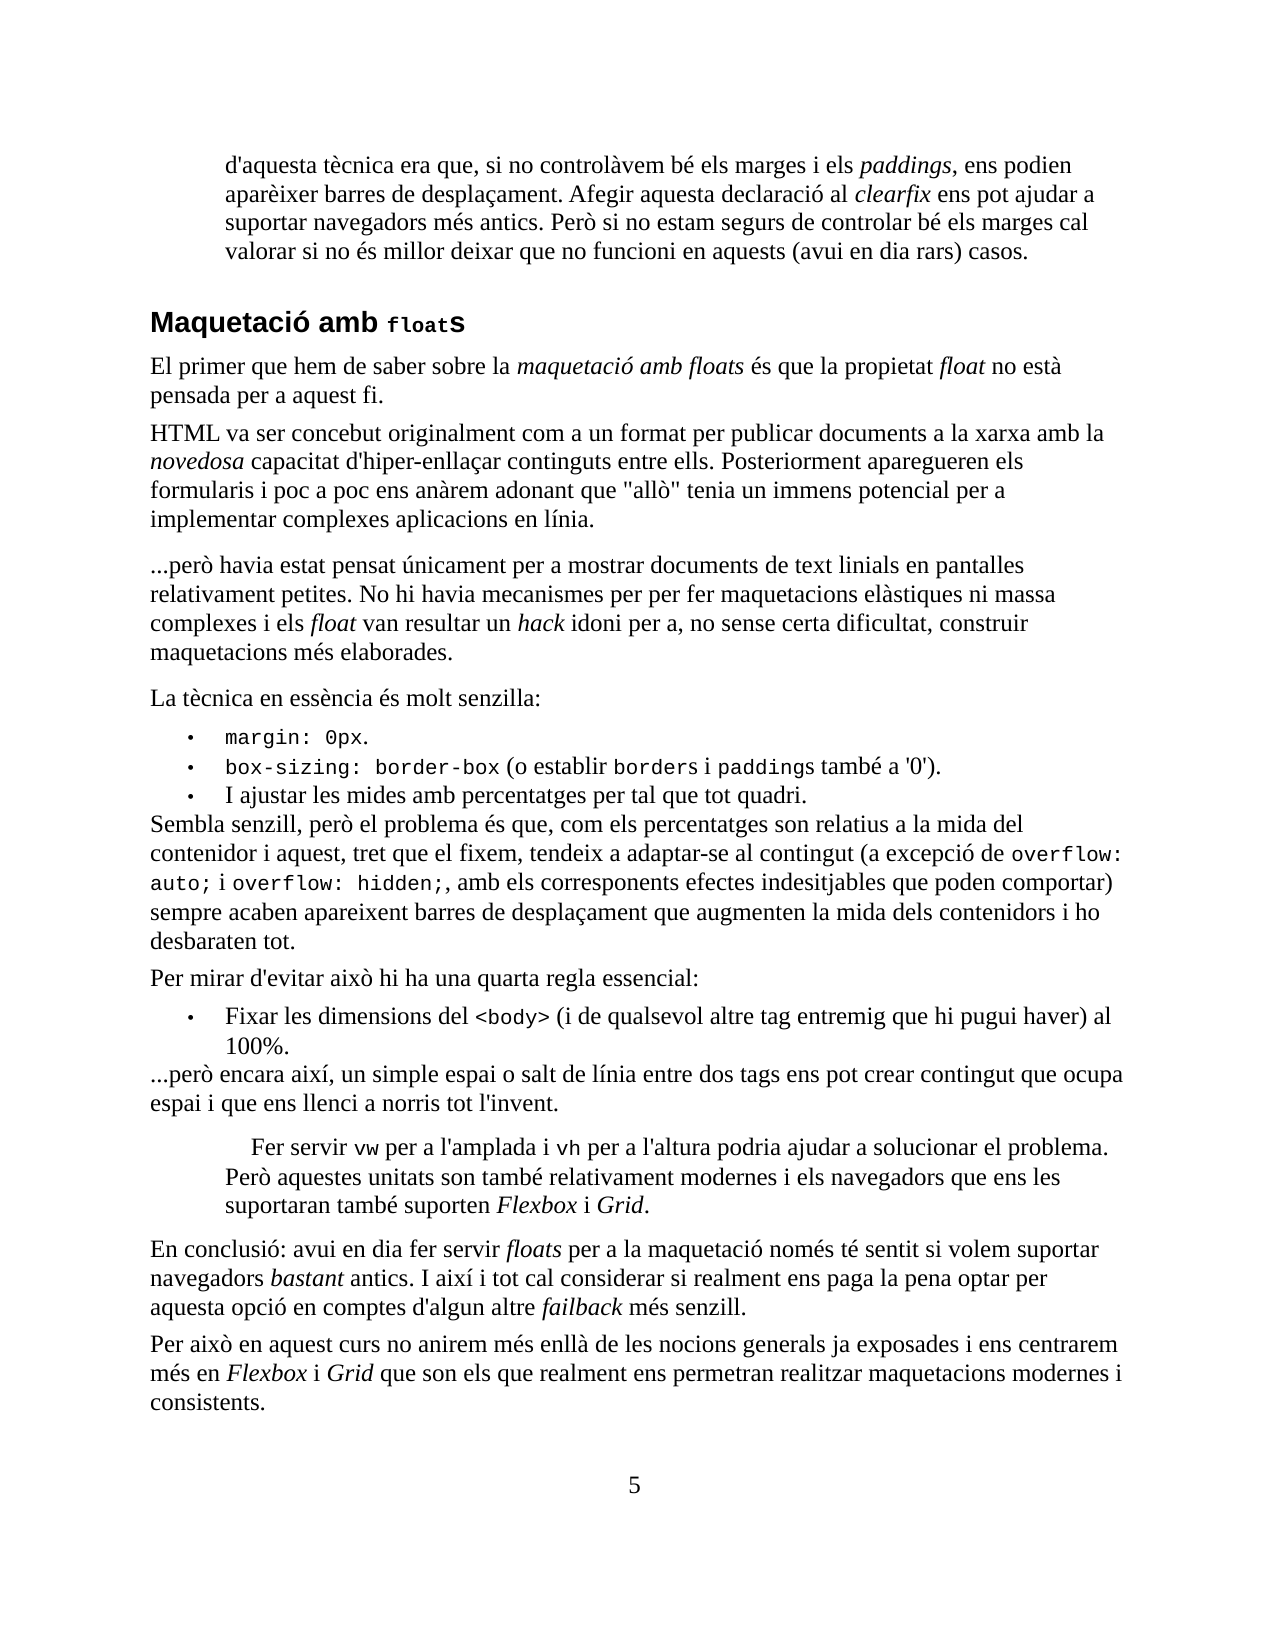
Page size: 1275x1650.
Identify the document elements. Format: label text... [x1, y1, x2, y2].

list I ajustar les mides amb percentatges per tal que tot quadri. [187, 780, 1125, 809]
text En conclusió: avui en dia fer servir floats per a la maquetació només té sentit si volem suportar navegadors bastant antics. I així i tot cal considerar si realment ens paga la pena optar per aquesta opció en comptes d'algun altre failback més senzill. [150, 1234, 1125, 1320]
list Fixar les dimensions del <body> (i de qualsevol altre tag entremig que hi pugui haver) al 100%. [187, 1001, 1125, 1059]
text ...però encara així, un simple espai o salt de línia entre dos tags ens pot crear contingut que ocupa espai i que ens llenci a norris tot l'invent. [150, 1059, 1125, 1117]
text d'aquesta tècnica era que, si no controlàvem bé els marges i els paddings, ens podien aparèixer barres de desplaçament. Afegir aquesta declaració al clearfix ens pot ajudar a suportar navegadors més antics. Però si no estam segurs de controlar bé els marges cal valorar si no és millor deixar que no funcioni en aquests (avui en dia rars) casos. [225, 150, 1125, 265]
text Sembla senzill, però el problema és que, com els percentatges son relatius a la mida del contenidor i aquest, tret que el fixem, tendeix a adaptar-se al contingut (a excepció de overflow: auto; i overflow: hidden;, amb els corresponents efectes indesitjables que poden comportar) sempre acaben apareixent barres de desplaçament que augmenten la mida dels contenidors i ho desbaraten tot. [150, 809, 1125, 954]
text La tècnica en essència és molt senzilla: [150, 683, 1125, 712]
text Per això en aquest curs no anirem més enllà de les nocions generals ja exposades i ens centrarem més en Flexbox i Grid que son els que realment ens permetran realitzar maquetacions modernes i consistents. [150, 1329, 1125, 1416]
text Per mirar d'evitar això hi ha una quarta regla essencial: [150, 963, 1125, 992]
text HTML va ser concebut originalment com a un format per publicar documents a la xarxa amb la novedosa capacitat d'hiper-enllaçar continguts entre ells. Posteriorment aparegueren els formularis i poc a poc ens anàrem adonant que "allò" tenia un immens potencial per a implementar complexes aplicacions en línia. [150, 418, 1125, 533]
list box-sizing: border-box (o establir borders i paddings també a '0'). [187, 751, 1125, 780]
text ...però havia estat pensat únicament per a mostrar documents de text linials en pantalles relativament petites. No hi havia mecanismes per per fer maquetacions elàstiques ni massa complexes i els float van resultar un hack idoni per a, no sense certa dificultat, construir maquetacions més elaborades. [150, 551, 1125, 666]
text El primer que hem de saber sobre la maquetació amb floats és que la propietat float no està pensada per a aquest fi. [150, 351, 1125, 409]
text 📌 Fer servir vw per a l'amplada i vh per a l'altura podria ajudar a solucionar el problema. Però aquestes unitats son també relativament modernes i els navegadors que ens les suportaran també suporten Flexbox i Grid. [225, 1132, 1125, 1219]
subtitle Maquetació amb floats [150, 305, 1125, 339]
list margin: 0px. [187, 721, 1125, 751]
